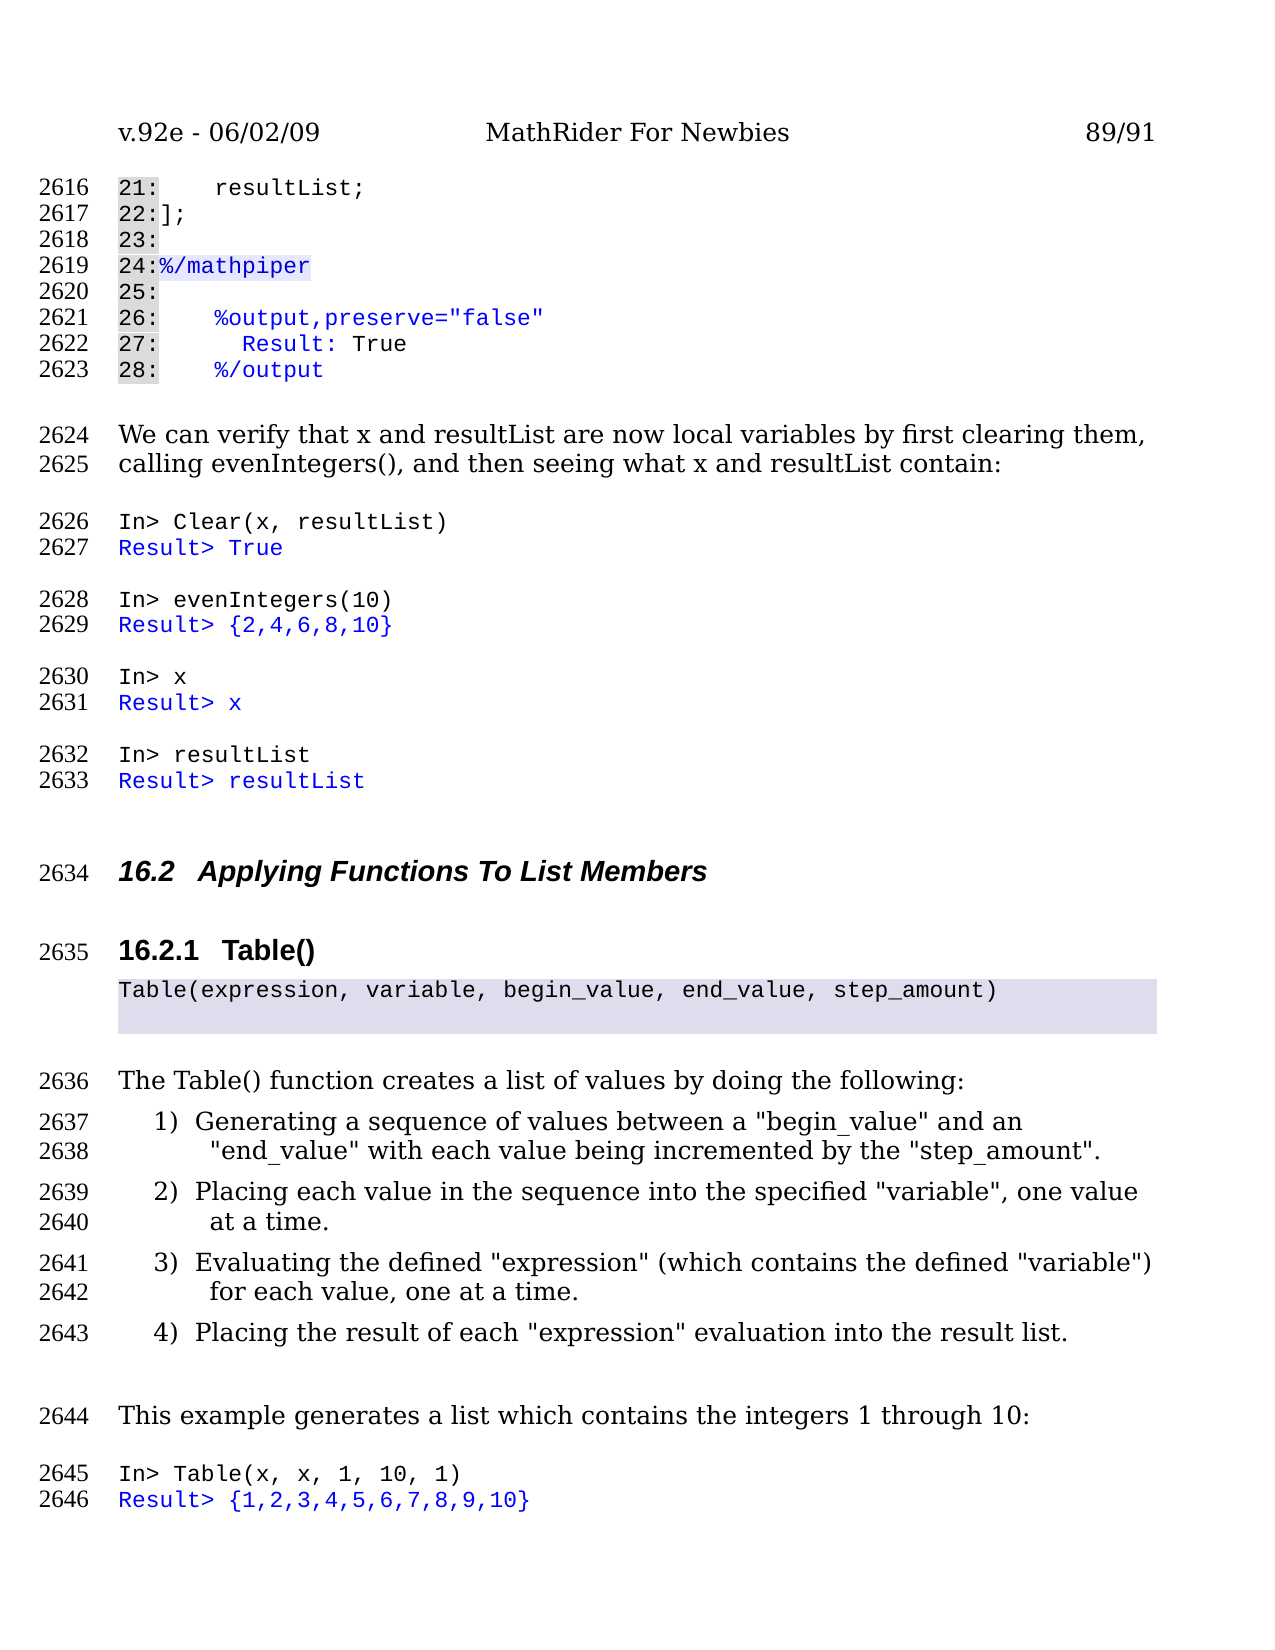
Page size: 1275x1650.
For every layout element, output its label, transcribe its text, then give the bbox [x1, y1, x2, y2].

text 27: Result: True [118, 332, 1157, 358]
text Result> {1,2,3,4,5,6,7,8,9,10} [118, 1488, 1157, 1514]
text Result> {2,4,6,8,10} [118, 614, 1157, 640]
text In> evenIntegers(10) [118, 588, 1157, 614]
text 3) Evaluating the defined "expression" (which contains the defined "variable") for each value, one at a time. [153, 1248, 1157, 1306]
text In> x [118, 666, 1157, 692]
text 25: [118, 281, 1157, 306]
text 24:%/mathpiper [118, 254, 1157, 281]
text In> resultList [118, 743, 1157, 769]
text 21: resultList; [118, 177, 1157, 203]
text 1) Generating a sequence of values between a "begin_value" and an "end_value" with each value being incremented by the "step_amount". [153, 1107, 1157, 1165]
text This example generates a list which contains the integers 1 through 10: [118, 1401, 1157, 1430]
subtitle Table() [118, 933, 1157, 966]
text 22:]; [118, 203, 1157, 229]
text Result> True [118, 536, 1157, 562]
text We can verify that x and resultList are now local variables by first clearing them, calling evenIntegers(), and then seeing what x and resultList contain: [118, 420, 1157, 478]
text 26: %output,preserve="false" [118, 306, 1157, 332]
text 23: [118, 229, 1157, 254]
text The Table() function creates a list of values by doing the following: [118, 1066, 1157, 1095]
table_header Table(expression, variable, begin_value, end_value, step_amount) [118, 979, 1157, 1034]
subtitle Applying Functions To List Members [118, 854, 1157, 888]
text In> Table(x, x, 1, 10, 1) [118, 1462, 1157, 1488]
text 28: %/output [118, 358, 1157, 384]
text 4) Placing the result of each "expression" evaluation into the result list. [153, 1318, 1157, 1347]
text Result> x [118, 692, 1157, 718]
text Result> resultList [118, 769, 1157, 795]
text In> Clear(x, resultList) [118, 510, 1157, 536]
text 2) Placing each value in the sequence into the specified "variable", one value at a time. [153, 1177, 1157, 1236]
